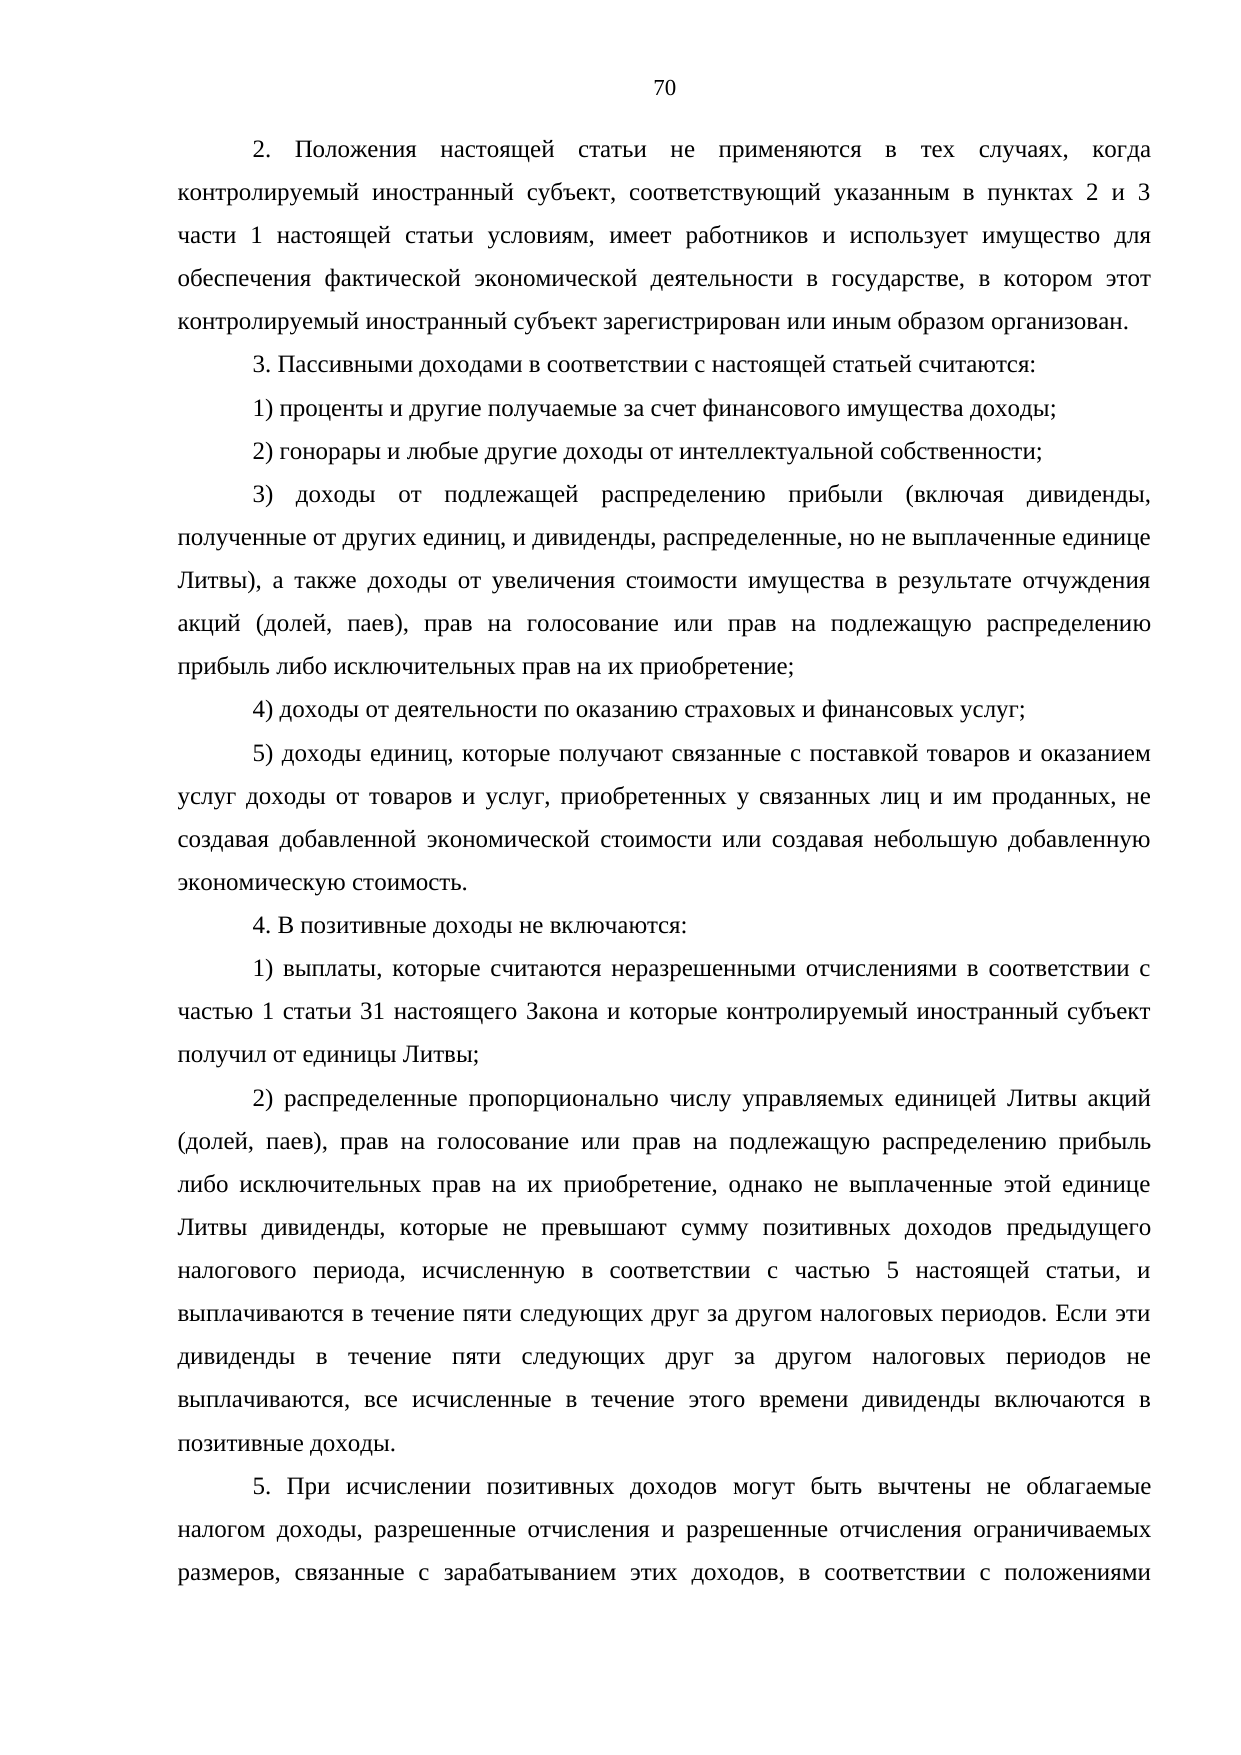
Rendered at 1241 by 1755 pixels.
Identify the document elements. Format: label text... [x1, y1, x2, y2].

text 1) выплаты, которые считаются неразрешенными отчислениями в соответствии с частью 1 статьи 31 настоящего Закона и которые контролируемый иностранный субъект получил от единицы Литвы; [177, 953, 1152, 1068]
text 2) распределенные пропорционально числу управляемых единицей Литвы акций (долей, паев), прав на голосование или прав на подлежащую распределению прибыль либо исключительных прав на их приобретение, однако не выплаченные этой единице Литвы дивиденды, которые не превышают сумму позитивных доходов предыдущего налогового периода, исчисленную в соответствии с частью 5 настоящей статьи, и выплачиваются в течение пяти следующих друг за другом налоговых периодов. Если эти дивиденды в течение пяти следующих друг за другом налоговых периодов не выплачиваются, все исчисленные в течение этого времени дивиденды включаются в позитивные доходы. [177, 1083, 1152, 1456]
text 4) доходы от деятельности по оказанию страховых и финансовых услуг; [177, 694, 1152, 723]
text 1) проценты и другие получаемые за счет финансового имущества доходы; [177, 393, 1152, 421]
text 3. Пассивными доходами в соответствии с настоящей статьей считаются: [177, 349, 1152, 378]
text 3) доходы от подлежащей распределению прибыли (включая дивиденды, полученные от других единиц, и дивиденды, распределенные, но не выплаченные единице Литвы), а также доходы от увеличения стоимости имущества в результате отчуждения акций (долей, паев), прав на голосование или прав на подлежащую распределению прибыль либо исключительных прав на их приобретение; [177, 479, 1152, 680]
text 4. В позитивные доходы не включаются: [177, 910, 1152, 939]
text 5. При исчислении позитивных доходов могут быть вычтены не облагаемые налогом доходы, разрешенные отчисления и разрешенные отчисления ограничиваемых размеров, связанные с зарабатыванием этих доходов, в соответствии с положениями [177, 1471, 1152, 1586]
text 5) доходы единиц, которые получают связанные с поставкой товаров и оказанием услуг доходы от товаров и услуг, приобретенных у связанных лиц и им проданных, не создавая добавленной экономической стоимости или создавая небольшую добавленную экономическую стоимость. [177, 738, 1152, 896]
text 2) гонорары и любые другие доходы от интеллектуальной собственности; [177, 436, 1152, 464]
text 2. Положения настоящей статьи не применяются в тех случаях, когда контролируемый иностранный субъект, соответствующий указанным в пунктах 2 и 3 части 1 настоящей статьи условиям, имеет работников и использует имущество для обеспечения фактической экономической деятельности в государстве, в котором этот контролируемый иностранный субъект зарегистрирован или иным образом организован. [177, 134, 1152, 335]
